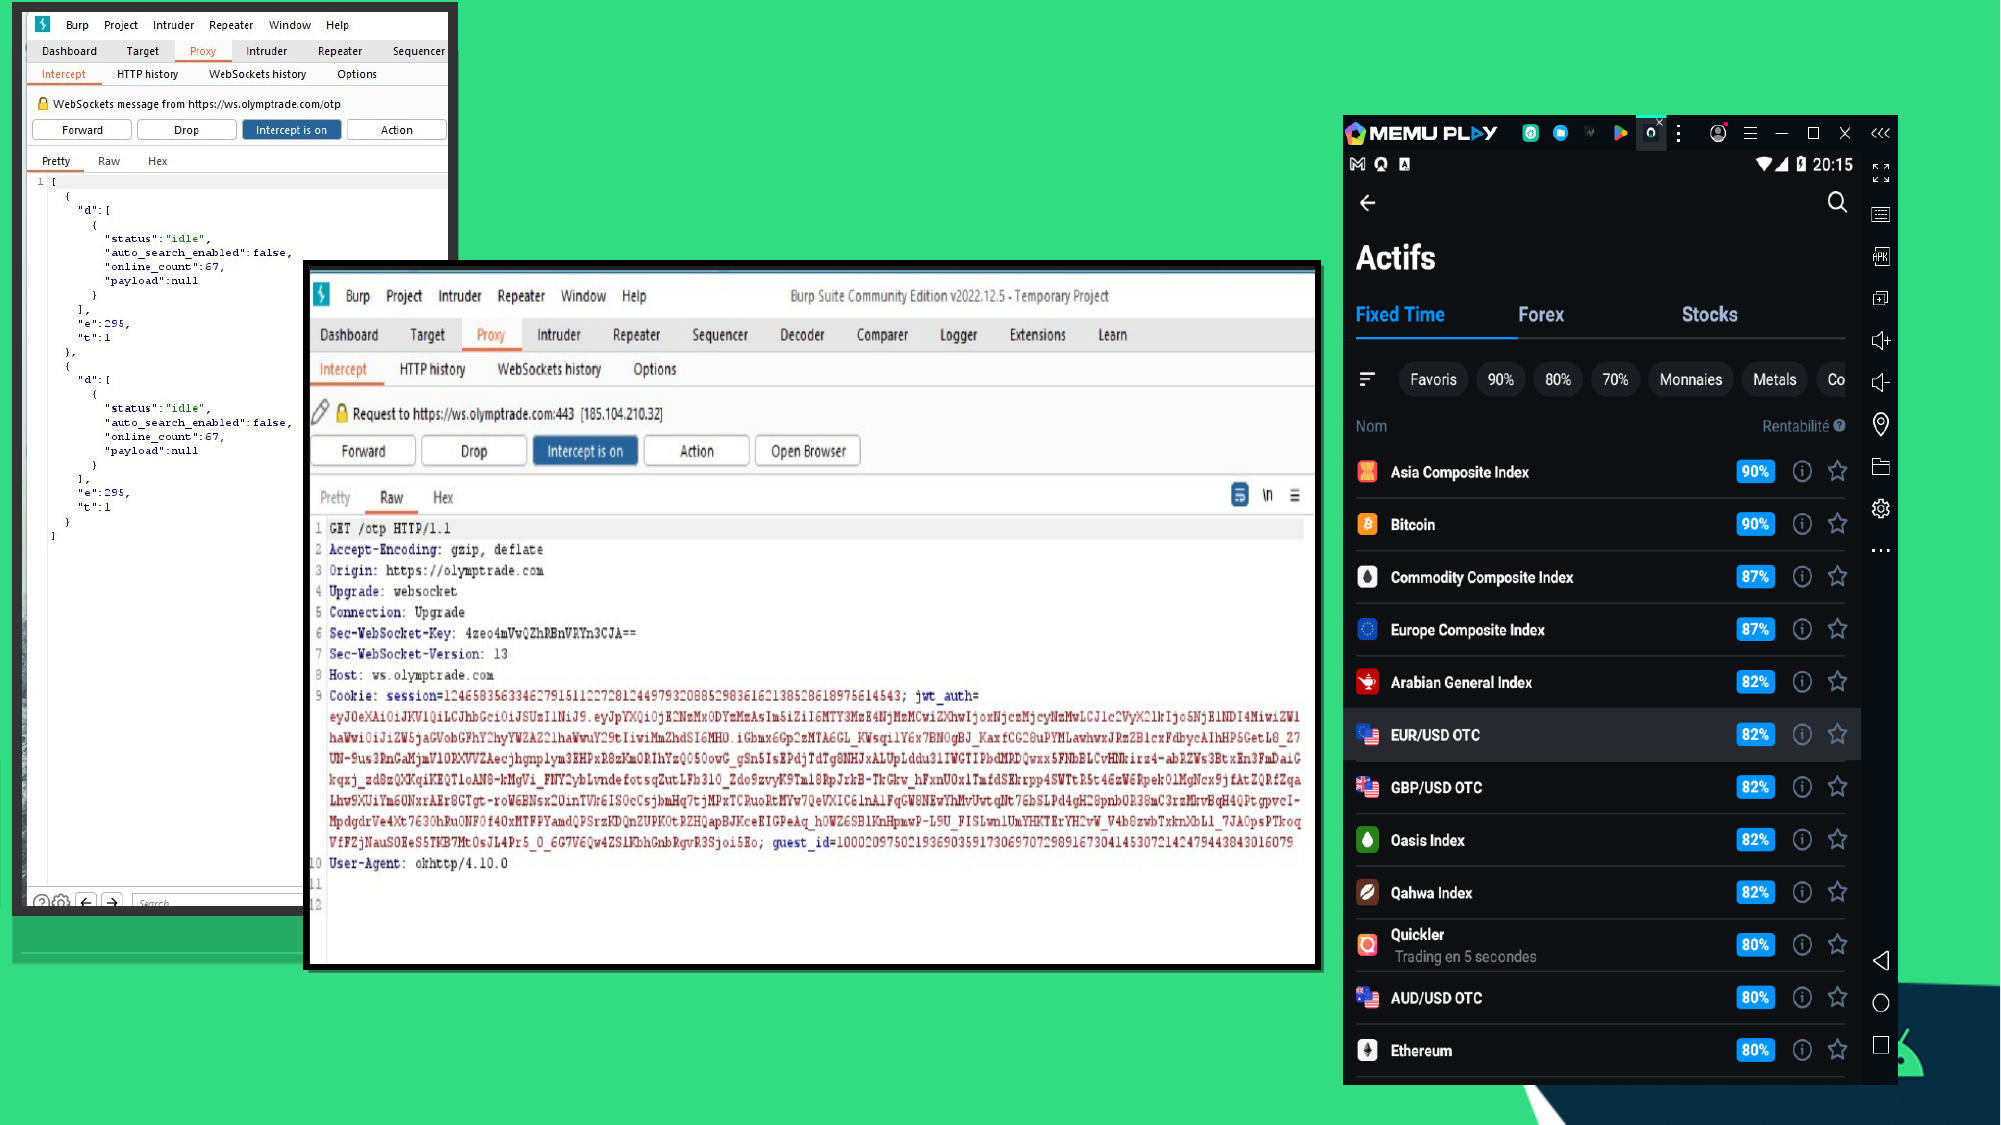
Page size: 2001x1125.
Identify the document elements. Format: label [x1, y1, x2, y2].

picture [1343, 115, 1898, 1085]
picture [22, 12, 448, 906]
picture [308, 266, 1315, 964]
